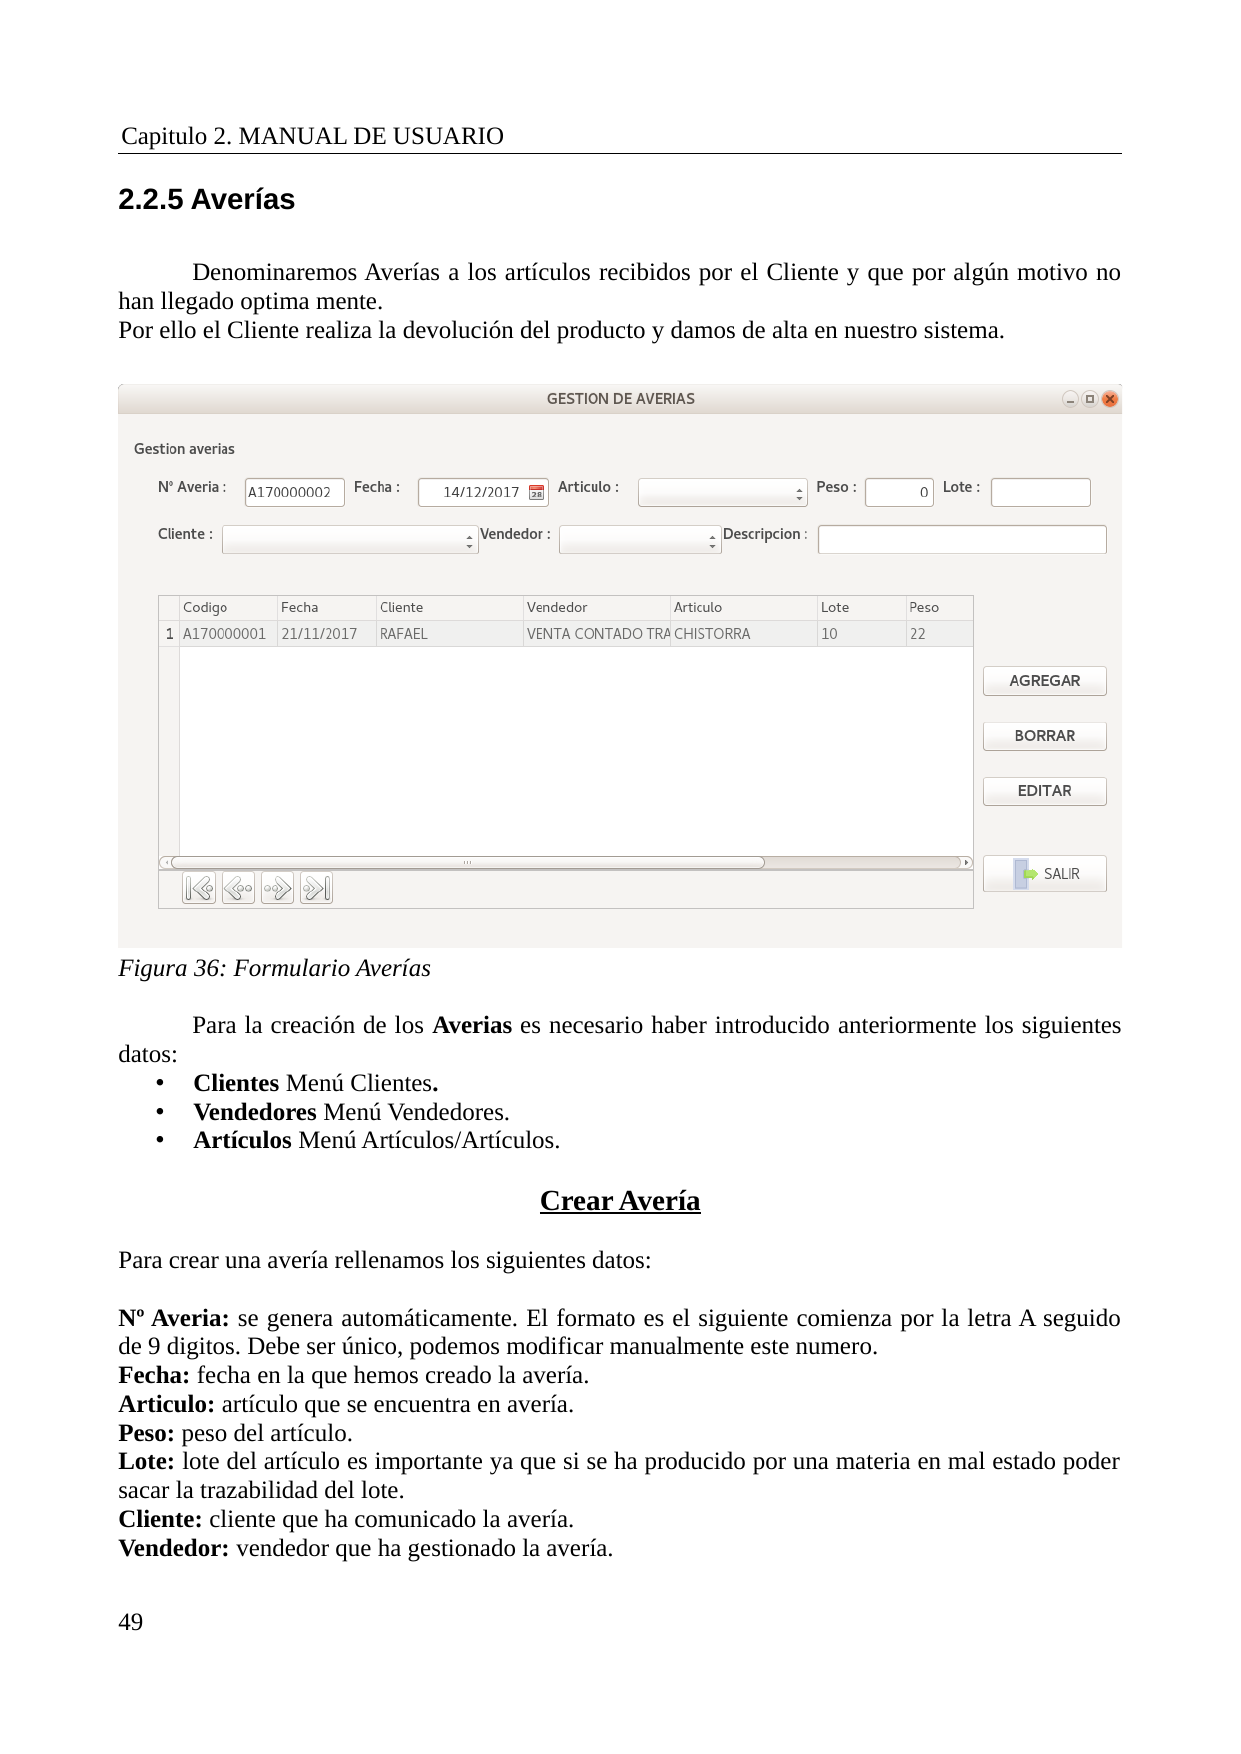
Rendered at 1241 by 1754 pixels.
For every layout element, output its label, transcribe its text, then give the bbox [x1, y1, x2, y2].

text Nº Averia: se genera automáticamente. El formato es el siguiente comienza por la letra A seguido de 9 digitos. Debe ser único, podemos modificar manualmente este numero. [118, 1303, 1122, 1360]
text Fecha: fecha en la que hemos creado la avería. [118, 1360, 1122, 1389]
text Articulo: artículo que se encuentra en avería. [118, 1389, 1122, 1418]
list Artículos Menú Artículos/Artículos. [156, 1125, 1122, 1154]
text Peso: peso del artículo. [118, 1418, 1122, 1446]
text Por ello el Cliente realiza la devolución del producto y damos de alta en nuestro sistema. [118, 315, 1122, 343]
text Crear Avería [118, 1183, 1122, 1216]
text Denominaremos Averías a los artículos recibidos por el Cliente y que por algún motivo no han llegado optima mente. [118, 257, 1122, 315]
list Clientes Menú Clientes. [156, 1068, 1122, 1097]
text Cliente: cliente que ha comunicado la avería. [118, 1504, 1122, 1533]
list Vendedores Menú Vendedores. [156, 1097, 1122, 1125]
text Para crear una avería rellenamos los siguientes datos: [118, 1245, 1122, 1274]
text Lote: lote del artículo es importante ya que si se ha producido por una materia en mal estado poder sacar la trazabilidad del lote. [118, 1446, 1122, 1504]
subtitle 2.2.5 Averías [118, 182, 1122, 216]
text Figura 36: Formulario Averías [118, 948, 1122, 982]
picture [118, 384, 1123, 948]
text Para la creación de los Averias es necesario haber introducido anteriormente los siguientes datos: [118, 1010, 1122, 1068]
text Vendedor: vendedor que ha gestionado la avería. [118, 1533, 1122, 1561]
